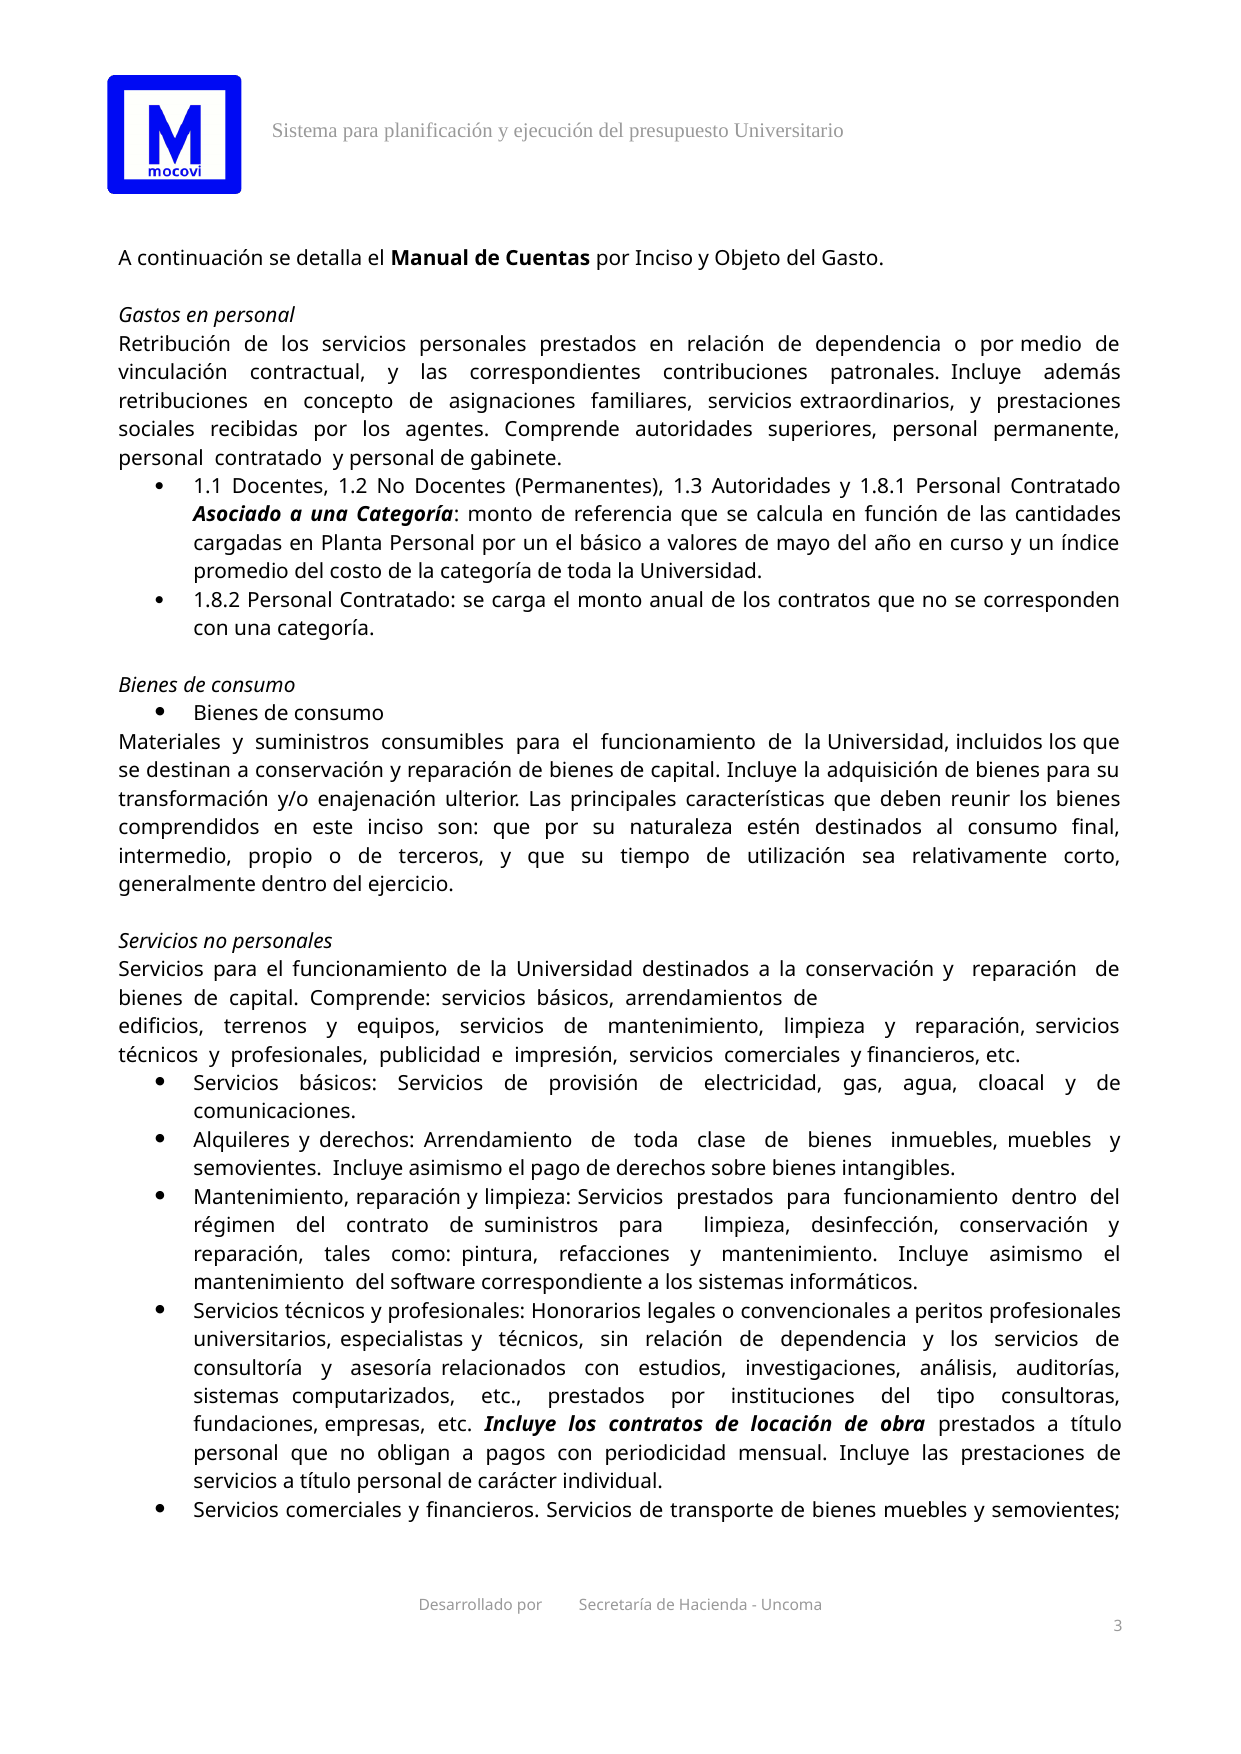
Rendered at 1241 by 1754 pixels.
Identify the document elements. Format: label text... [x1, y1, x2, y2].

text edificios, terrenos y equipos, servicios de mantenimiento, limpieza y reparación, servicios técnicos y profesionales, publicidad e impresión, servicios comerciales y financieros, etc. [118, 1011, 1122, 1068]
list 1.8.2 Personal Contratado: se carga el monto anual de los contratos que no se corresponden con una categoría. [156, 585, 1122, 642]
list Mantenimiento, reparación y limpieza: Servicios prestados para funcionamiento dentro del régimen del contrato de suministros para limpieza, desinfección, conservación y reparación, tales como: pintura, refacciones y mantenimiento. Incluye asimismo el mantenimiento del software correspondiente a los sistemas informáticos. [156, 1182, 1122, 1296]
list Servicios técnicos y profesionales: Honorarios legales o convencionales a peritos profesionales universitarios, especialistas y técnicos, sin relación de dependencia y los servicios de consultoría y asesoría relacionados con estudios, investigaciones, análisis, auditorías, sistemas computarizados, etc., prestados por instituciones del tipo consultoras, fundaciones, empresas, etc. Incluye los contratos de locación de obra prestados a título personal que no obligan a pagos con periodicidad mensual. Incluye las prestaciones de servicios a título personal de carácter individual. [156, 1296, 1122, 1495]
text Servicios no personales [118, 926, 1122, 954]
list Servicios comerciales y financieros. Servicios de transporte de bienes muebles y semovientes; [156, 1495, 1122, 1523]
list 1.1 Docentes, 1.2 No Docentes (Permanentes), 1.3 Autoridades y 1.8.1 Personal Contratado Asociado a una Categoría: monto de referencia que se calcula en función de las cantidades cargadas en Planta Personal por un el básico a valores de mayo del año en curso y un índice promedio del costo de la categoría de toda la Universidad. [156, 471, 1122, 585]
picture [107, 75, 242, 194]
text Materiales y suministros consumibles para el funcionamiento de la Universidad, incluidos los que se destinan a conservación y reparación de bienes de capital. Incluye la adquisición de bienes para su transformación y/o enajenación ulterior. Las principales características que deben reunir los bienes comprendidos en este inciso son: que por su naturaleza estén destinados al consumo final, intermedio, propio o de terceros, y que su tiempo de utilización sea relativamente corto, generalmente dentro del ejercicio. [118, 727, 1122, 898]
text Bienes de consumo [118, 670, 1122, 698]
list Alquileres y derechos: Arrendamiento de toda clase de bienes inmuebles, muebles y semovientes. Incluye asimismo el pago de derechos sobre bienes intangibles. [156, 1125, 1122, 1182]
list Servicios básicos: Servicios de provisión de electricidad, gas, agua, cloacal y de comunicaciones. [156, 1068, 1122, 1125]
text Retribución de los servicios personales prestados en relación de dependencia o por medio de vinculación contractual, y las correspondientes contribuciones patronales. Incluye además retribuciones en concepto de asignaciones familiares, servicios extraordinarios, y prestaciones sociales recibidas por los agentes. Comprende autoridades superiores, personal permanente, personal contratado y personal de gabinete. [118, 329, 1122, 471]
text A continuación se detalla el Manual de Cuentas por Inciso y Objeto del Gasto. [118, 243, 1122, 272]
list Bienes de consumo [156, 698, 1122, 727]
text Gastos en personal [118, 300, 1122, 329]
text Servicios para el funcionamiento de la Universidad destinados a la conservación y reparación de bienes de capital. Comprende: servicios básicos, arrendamientos de [118, 954, 1122, 1011]
